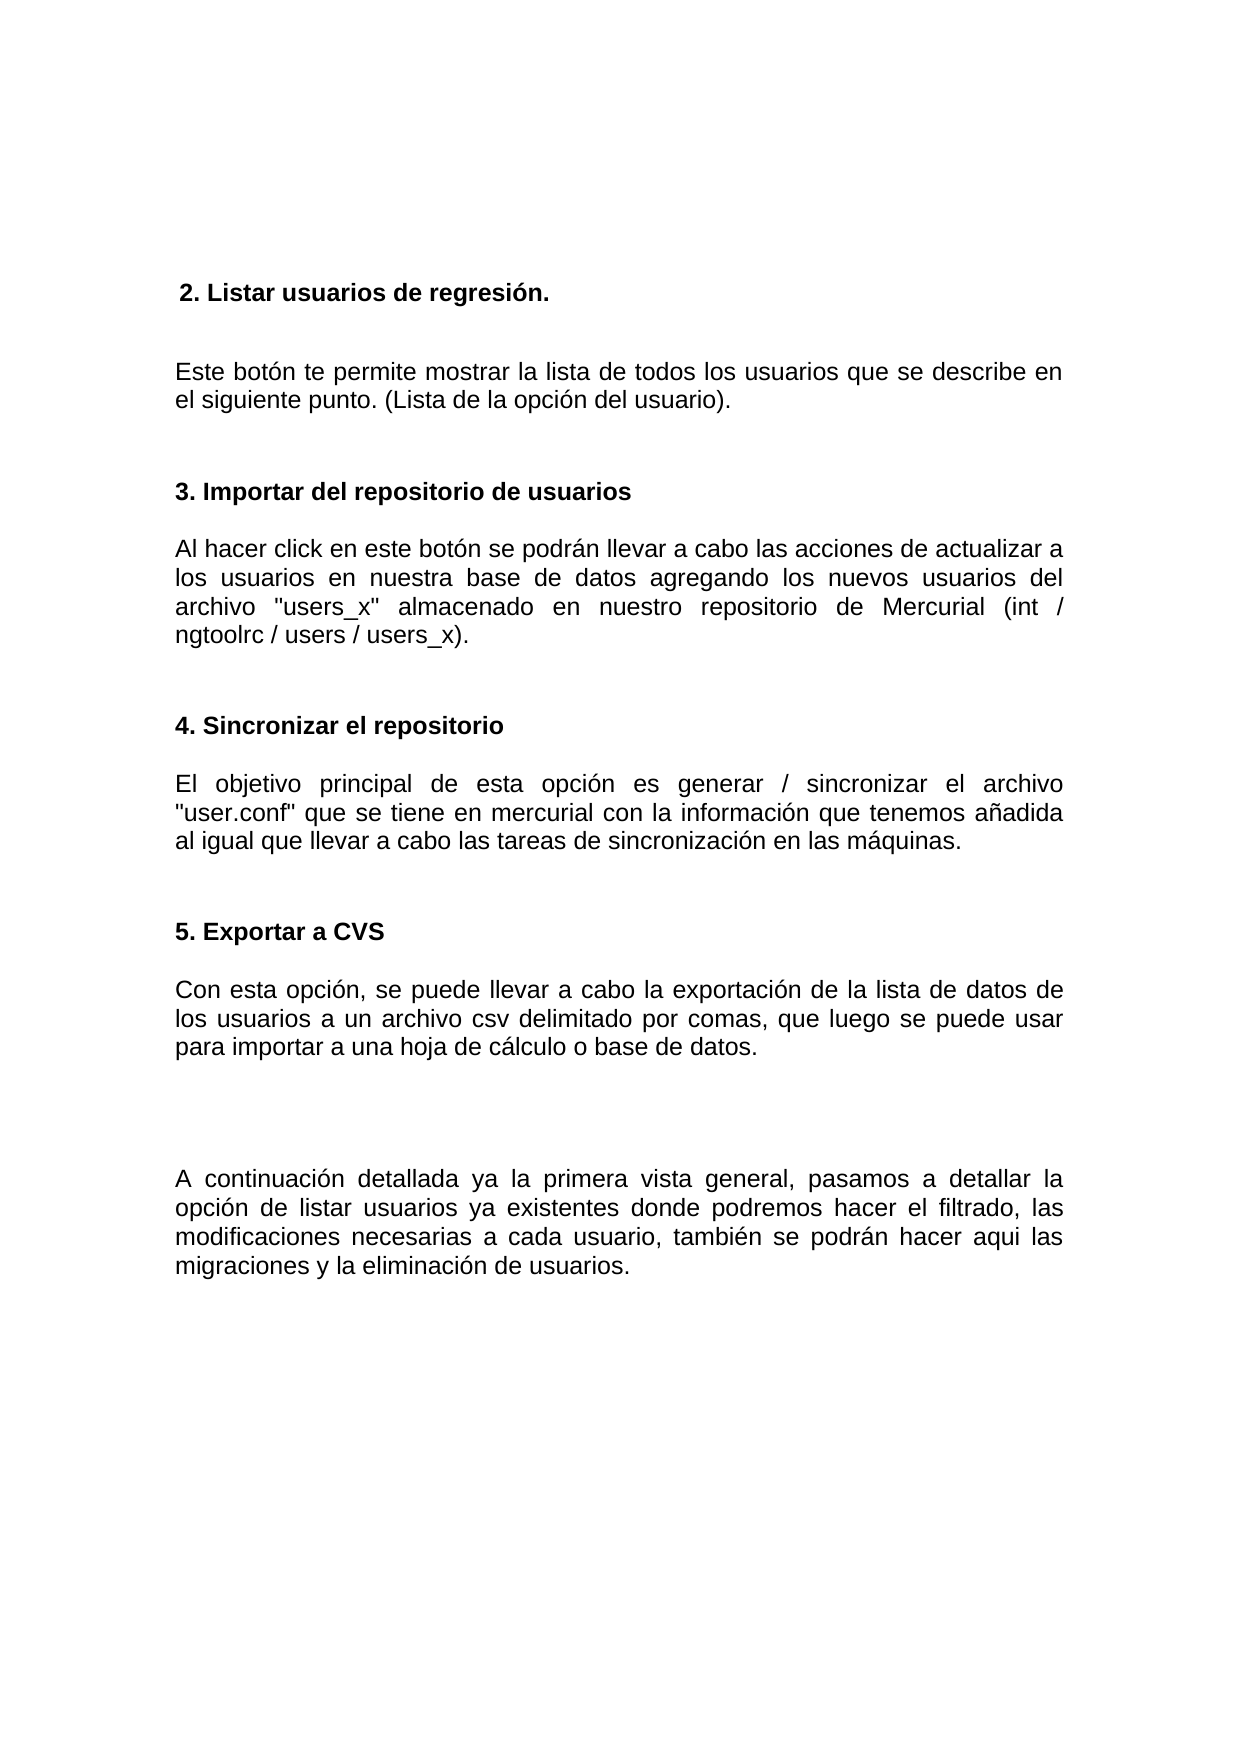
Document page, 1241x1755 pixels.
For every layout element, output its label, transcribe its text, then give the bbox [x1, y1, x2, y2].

text 4. Sincronizar el repositorio [175, 711, 1065, 740]
text Con esta opción, se puede llevar a cabo la exportación de la lista de datos de los usuarios a un archivo csv delimitado por comas, que luego se puede usar para importar a una hoja de cálculo o base de datos. [175, 975, 1065, 1061]
text 5. Exportar a CVS [175, 917, 1065, 946]
text Al hacer click en este botón se podrán llevar a cabo las acciones de actualizar a los usuarios en nuestra base de datos agregando los nuevos usuarios del archivo "users_x" almacenado en nuestro repositorio de Mercurial (int / ngtoolrc / users / users_x). [175, 534, 1065, 649]
text 3. Importar del repositorio de usuarios [175, 476, 1065, 505]
text 2. Listar usuarios de regresión. [137, 277, 1065, 306]
text A continuación detallada ya la primera vista general, pasamos a detallar la opción de listar usuarios ya existentes donde podremos hacer el filtrado, las modificaciones necesarias a cada usuario, también se podrán hacer aqui las migraciones y la eliminación de usuarios. [175, 1164, 1065, 1279]
text El objetivo principal de esta opción es generar / sincronizar el archivo "user.conf" que se tiene en mercurial con la información que tenemos añadida al igual que llevar a cabo las tareas de sincronización en las máquinas. [175, 769, 1065, 855]
list Este botón te permite mostrar la lista de todos los usuarios que se describe en el siguiente punto. (Lista de la opción del usuario). [175, 331, 1065, 414]
